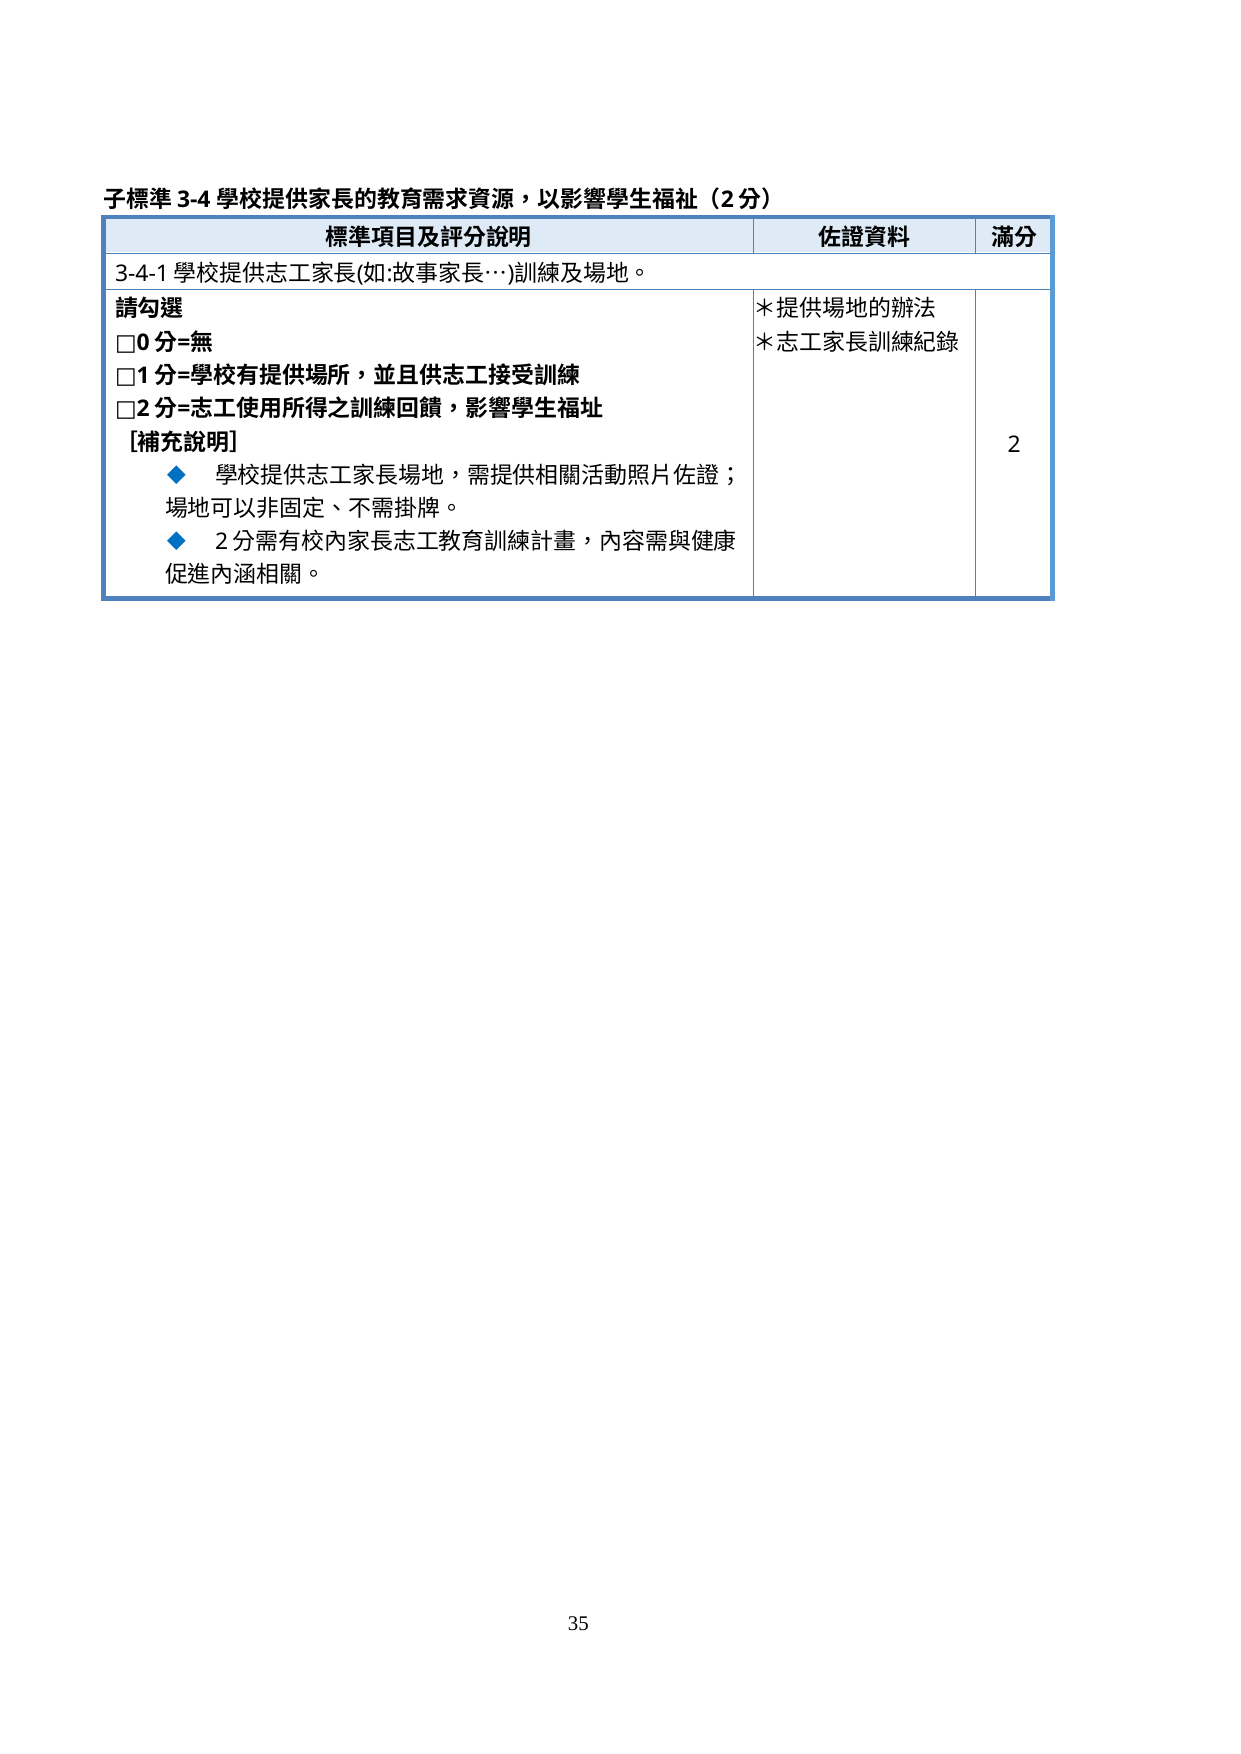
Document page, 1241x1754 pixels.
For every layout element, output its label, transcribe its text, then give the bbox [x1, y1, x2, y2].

text 子標準3-4 學校提供家長的教育需求資源，以影響學生福祉（2分） [103, 181, 1053, 214]
table_cell ＊提供場地的辦法 ＊志工家長訓練紀錄 [754, 290, 975, 596]
table_header 佐證資料 [754, 219, 975, 252]
table_cell 3-4-1學校提供志工家長(如:故事家長…)訓練及場地。 [106, 254, 1050, 289]
table_header 滿分 [976, 219, 1050, 252]
table_cell 2 [976, 290, 1050, 596]
table_header 標準項目及評分說明 [106, 219, 753, 252]
table_cell 請勾選 □0分=無 □1分=學校有提供場所，並且供志工接受訓練 □2分=志工使用所得之訓練回饋，影響學生福址 ［補充說明］ 學校提供志工家長場地，需提供相關活動照片佐證；場地可以非固定、不需掛牌。 2分需有校內家長志工教育訓練計畫，內容需與健康促進內涵相關。 [106, 290, 753, 596]
